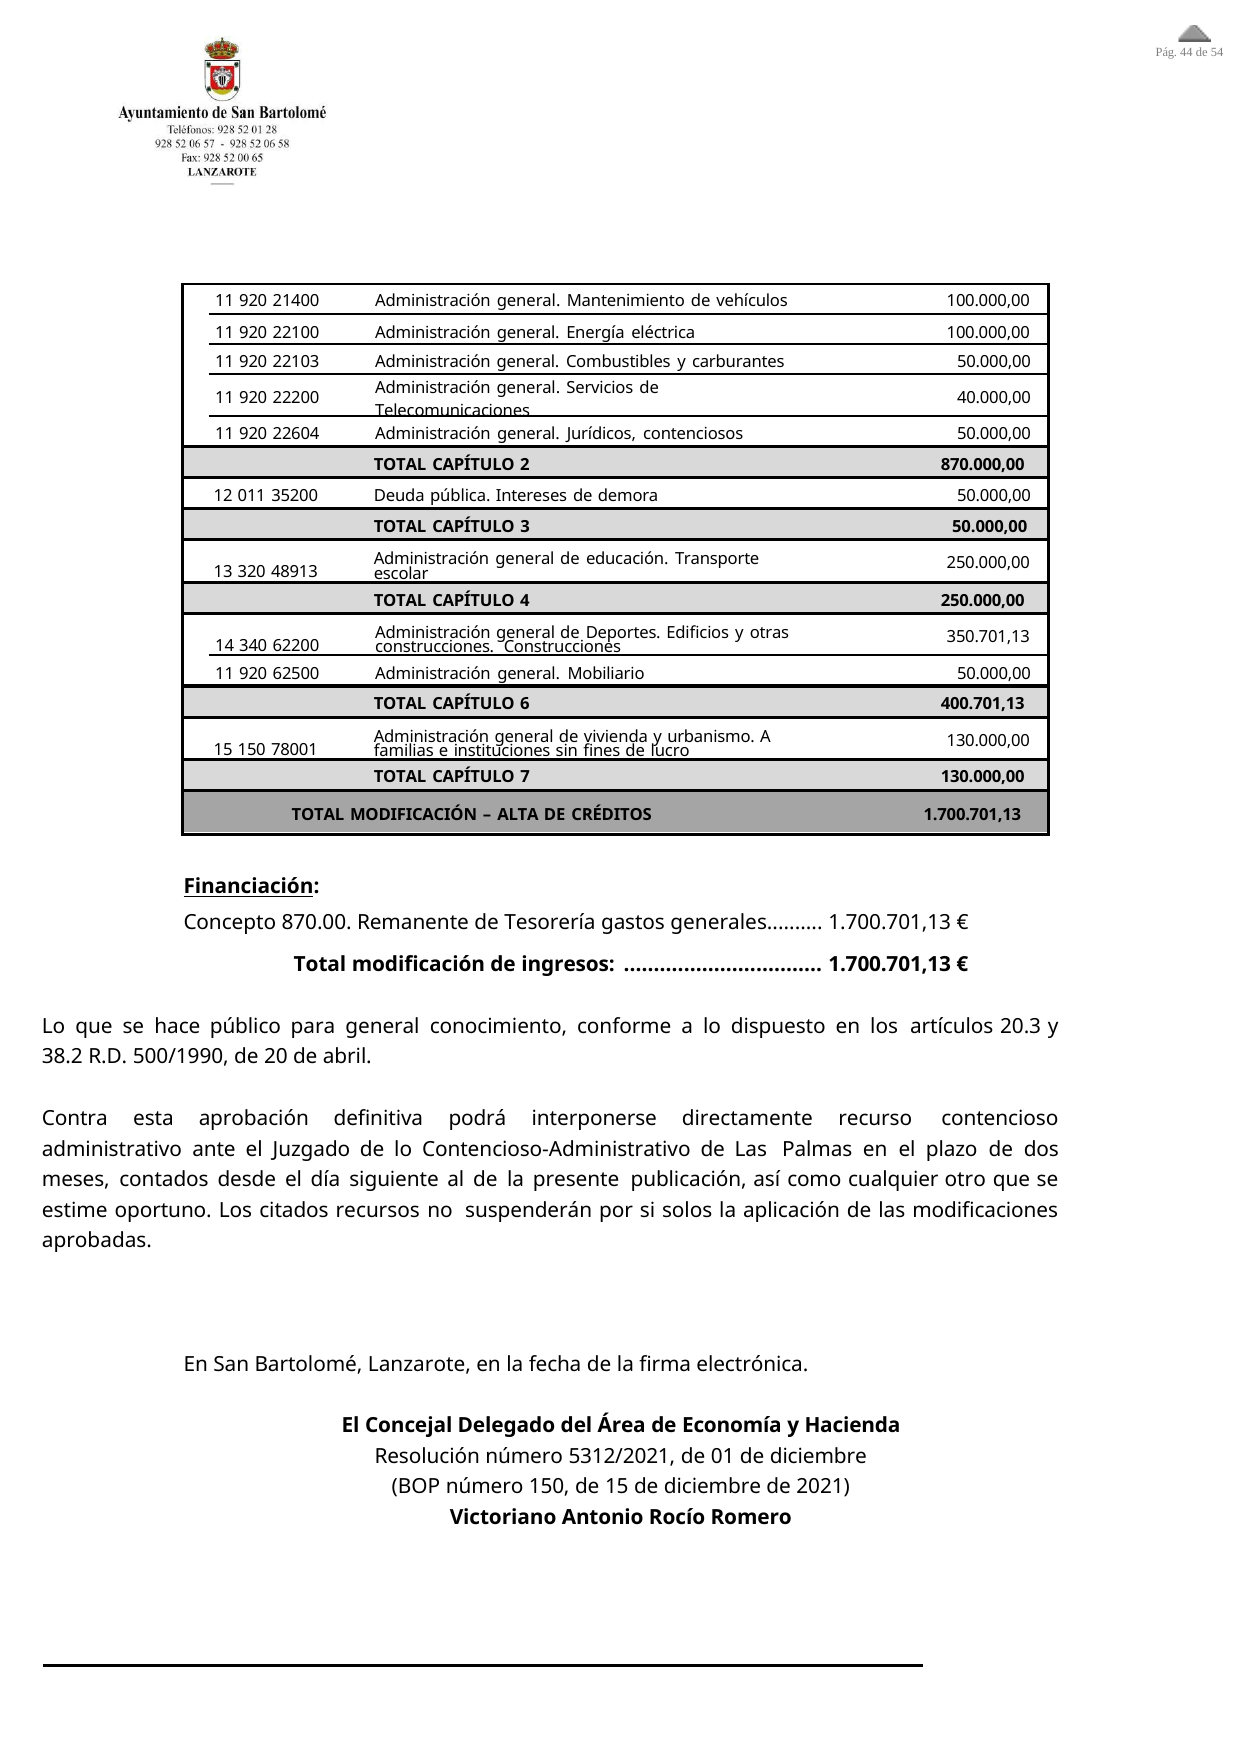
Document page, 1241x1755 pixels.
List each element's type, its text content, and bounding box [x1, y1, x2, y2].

text En San Bartolomé, Lanzarote, en la fecha de la firma electrónica. [183, 1349, 1236, 1377]
table_cell Administración general. Energía eléctrica [353, 315, 867, 343]
table_cell 11 920 22103 [209, 345, 353, 373]
table_cell 50.000,00 [867, 417, 1047, 445]
table_cell 11 920 22100 [209, 315, 353, 343]
table_cell 100.000,00 [867, 315, 1047, 343]
picture [1177, 25, 1211, 42]
table_cell TOTAL CAPÍTULO 7 [184, 761, 867, 789]
text Resolución número 5312/2021, de 01 de diciembre (BOP número 150, de 15 de diciembre de 2021) Victoriano Antonio Rocío Romero [358, 1441, 883, 1531]
text Concepto 870.00. Remanente de Tesorería gastos generales.......... 1.700.701,13 € [183, 907, 1236, 936]
table_cell 130.000,00 [867, 719, 1047, 758]
table_cell [184, 615, 208, 684]
text Contra esta aprobación definitiva podrá interponerse directamente recurso contencioso administrativo ante el Juzgado de lo Contencioso-Administrativo de Las Palmas en el plazo de dos meses, contados desde el día siguiente al de la presente publicación, así como cualquier otro que se estime oportuno. Los citados recursos no suspenderán por si solos la aplicación de las modificaciones aprobadas. [42, 1103, 1059, 1254]
table_cell Administración general. Mobiliario [353, 656, 867, 684]
table_cell 15 150 78001 Administración general de vivienda y urbanismo. A familias e instituciones sin fines de lucro [184, 719, 867, 758]
table_header 11 920 21400 Administración general. Mantenimiento de vehículos [209, 285, 867, 313]
table_cell 14 340 62200 Administración general de Deportes. Edificios y otras construcciones. Construcciones [209, 615, 867, 654]
table_cell 11 920 22200 [209, 375, 353, 414]
table_header [184, 285, 208, 445]
table_cell 13 320 48913 Administración general de educación. Transporte escolar [184, 541, 867, 581]
table_cell Administración general. Combustibles y carburantes [353, 345, 867, 373]
text Lo que se hace público para general conocimiento, conforme a lo dispuesto en los artículos 20.3 y 38.2 R.D. 500/1990, de 20 de abril. [42, 1011, 1059, 1070]
table_cell TOTAL CAPÍTULO 4 [184, 584, 867, 612]
table_cell TOTAL CAPÍTULO 3 [184, 510, 867, 538]
picture [116, 36, 329, 186]
table_cell 11 920 62500 [209, 656, 353, 684]
table_cell 50.000,00 [867, 656, 1047, 684]
text Total modificación de ingresos: ................................. 1.700.701,13 € [42, 949, 1220, 978]
table_cell Administración general. Jurídicos, contenciosos [353, 417, 867, 445]
table_cell 250.000,00 [867, 541, 1047, 581]
table_cell 400.701,13 [867, 688, 1047, 716]
text Financiación: [183, 872, 1236, 900]
table_cell 250.000,00 [867, 584, 1047, 612]
table_cell 50.000,00 [867, 479, 1047, 507]
text El Concejal Delegado del Área de Economía y Hacienda [42, 1410, 1200, 1439]
table_cell 50.000,00 [867, 510, 1047, 538]
table_cell 40.000,00 [867, 375, 1047, 414]
table_cell TOTAL CAPÍTULO 6 [184, 688, 867, 716]
table_cell 11 920 22604 [209, 417, 353, 445]
table_cell 50.000,00 [867, 345, 1047, 373]
table_cell 350.701,13 [867, 615, 1047, 654]
table_cell Administración general. Servicios de Telecomunicaciones [353, 375, 867, 414]
table_cell TOTAL MODIFICACIÓN – ALTA DE CRÉDITOS [184, 792, 867, 832]
table_cell 12 011 35200 Deuda pública. Intereses de demora [184, 479, 867, 507]
table_cell 130.000,00 [867, 761, 1047, 789]
table_header 100.000,00 [867, 285, 1047, 313]
table_cell 1.700.701,13 [867, 792, 1047, 832]
table_cell TOTAL CAPÍTULO 2 [184, 448, 867, 476]
table_cell 870.000,00 [867, 448, 1047, 476]
